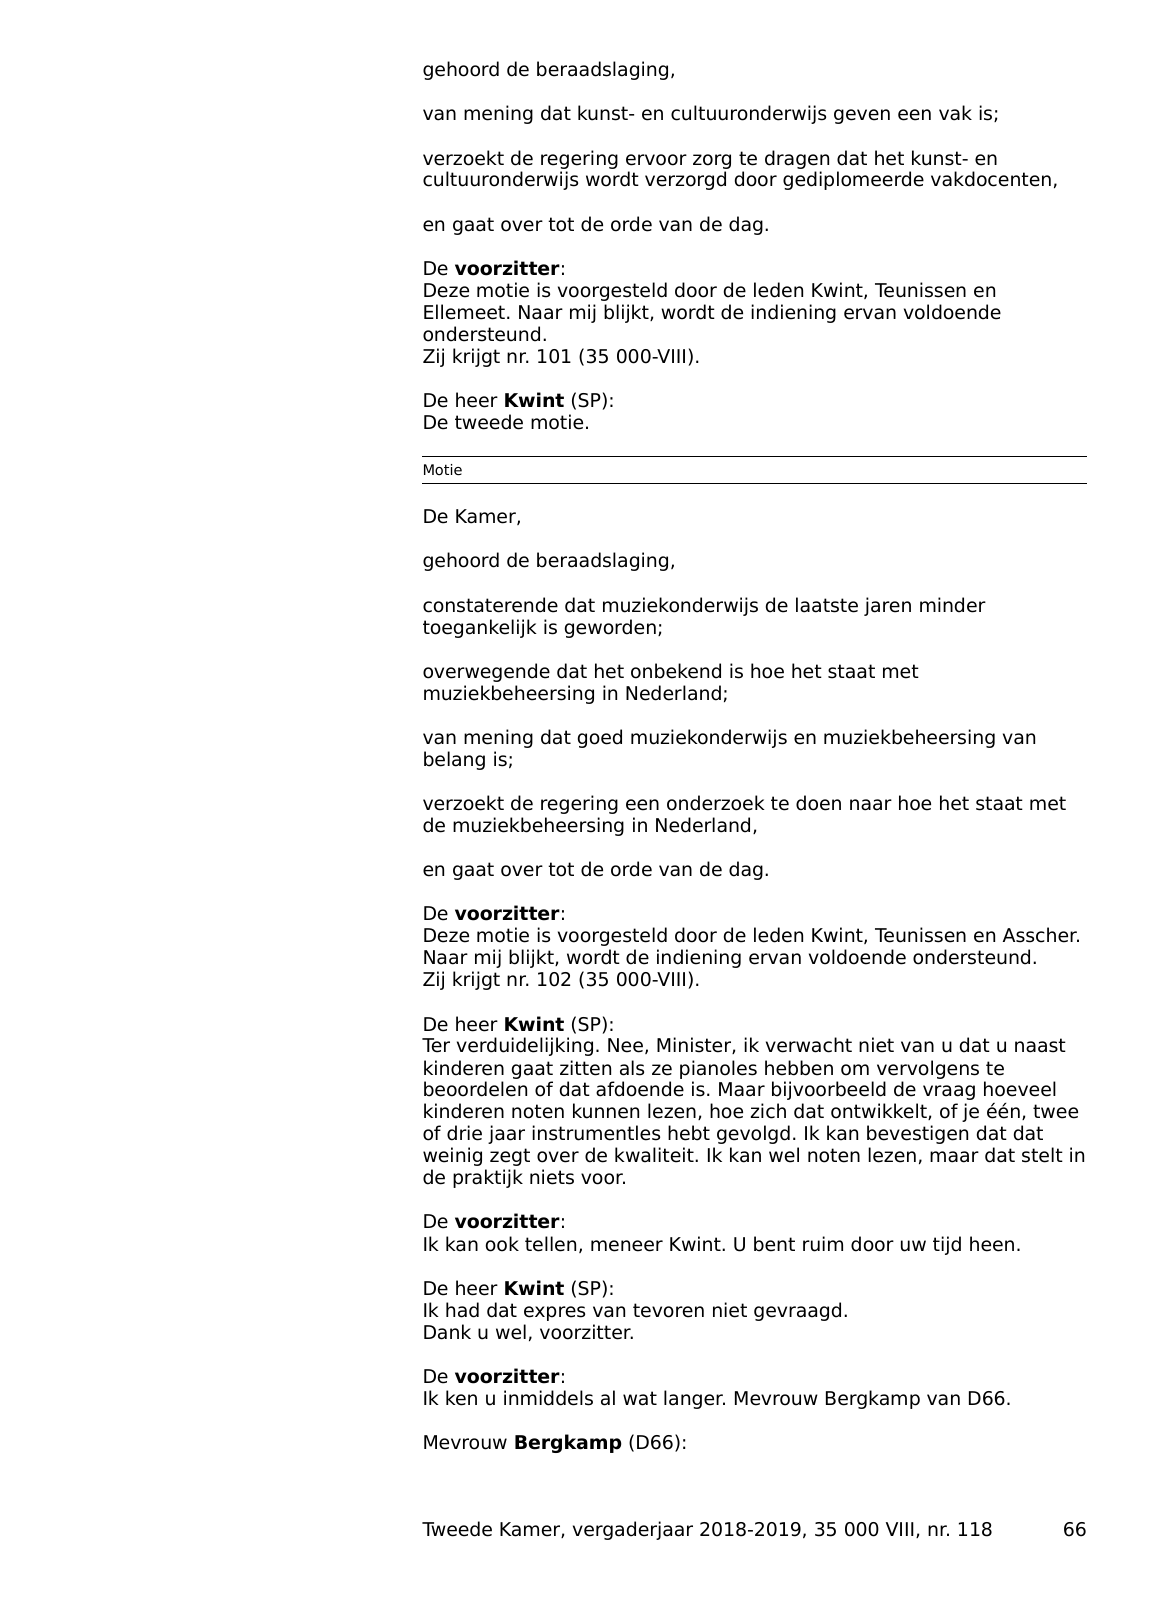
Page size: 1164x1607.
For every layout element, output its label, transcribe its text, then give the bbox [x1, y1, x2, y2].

text en gaat over tot de orde van de dag. [422, 859, 1087, 881]
text Deze motie is voorgesteld door de leden Kwint, Teunissen en Ellemeet. Naar mij blijkt, wordt de indiening ervan voldoende ondersteund. [422, 280, 1087, 346]
text en gaat over tot de orde van de dag. [422, 213, 1087, 236]
text Zij krijgt nr. 101 (35 000-VIII). [422, 346, 1087, 368]
table_header Motie [422, 457, 1087, 483]
text De voorzitter: [422, 903, 1087, 925]
text van mening dat kunst- en cultuuronderwijs geven een vak is; [422, 103, 1087, 125]
text De voorzitter: [422, 1211, 1087, 1233]
text Ter verduidelijking. Nee, Minister, ik verwacht niet van u dat u naast kinderen gaat zitten als ze pianoles hebben om vervolgens te beoordelen of dat afdoende is. Maar bijvoorbeeld de vraag hoeveel kinderen noten kunnen lezen, hoe zich dat ontwikkelt, of je één, twee of drie jaar instrumentles hebt gevolgd. Ik kan bevestigen dat dat weinig zegt over de kwaliteit. Ik kan wel noten lezen, maar dat stelt in de praktijk niets voor. [422, 1035, 1087, 1189]
text Ik had dat expres van tevoren niet gevraagd. [422, 1299, 1087, 1322]
text verzoekt de regering een onderzoek te doen naar hoe het staat met de muziekbeheersing in Nederland, [422, 793, 1087, 837]
text Ik ken u inmiddels al wat langer. Mevrouw Bergkamp van D66. [422, 1388, 1087, 1410]
text verzoekt de regering ervoor zorg te dragen dat het kunst- en cultuuronderwijs wordt verzorgd door gediplomeerde vakdocenten, [422, 147, 1087, 191]
text van mening dat goed muziekonderwijs en muziekbeheersing van belang is; [422, 727, 1087, 771]
text Mevrouw Bergkamp (D66): [422, 1432, 1087, 1454]
text De Kamer, [422, 506, 1087, 528]
text De heer Kwint (SP): [422, 1278, 1087, 1299]
text overwegende dat het onbekend is hoe het staat met muziekbeheersing in Nederland; [422, 661, 1087, 705]
text De heer Kwint (SP): [422, 1013, 1087, 1035]
text gehoord de beraadslaging, [422, 59, 1087, 81]
text De tweede motie. [422, 412, 1087, 434]
text De voorzitter: [422, 258, 1087, 280]
text De voorzitter: [422, 1366, 1087, 1388]
text De heer Kwint (SP): [422, 390, 1087, 412]
text Dank u wel, voorzitter. [422, 1322, 1087, 1343]
text Ik kan ook tellen, meneer Kwint. U bent ruim door uw tijd heen. [422, 1233, 1087, 1255]
text Deze motie is voorgesteld door de leden Kwint, Teunissen en Asscher. Naar mij blijkt, wordt de indiening ervan voldoende ondersteund. [422, 925, 1087, 969]
text Zij krijgt nr. 102 (35 000-VIII). [422, 969, 1087, 991]
text constaterende dat muziekonderwijs de laatste jaren minder toegankelijk is geworden; [422, 594, 1087, 638]
text gehoord de beraadslaging, [422, 550, 1087, 572]
